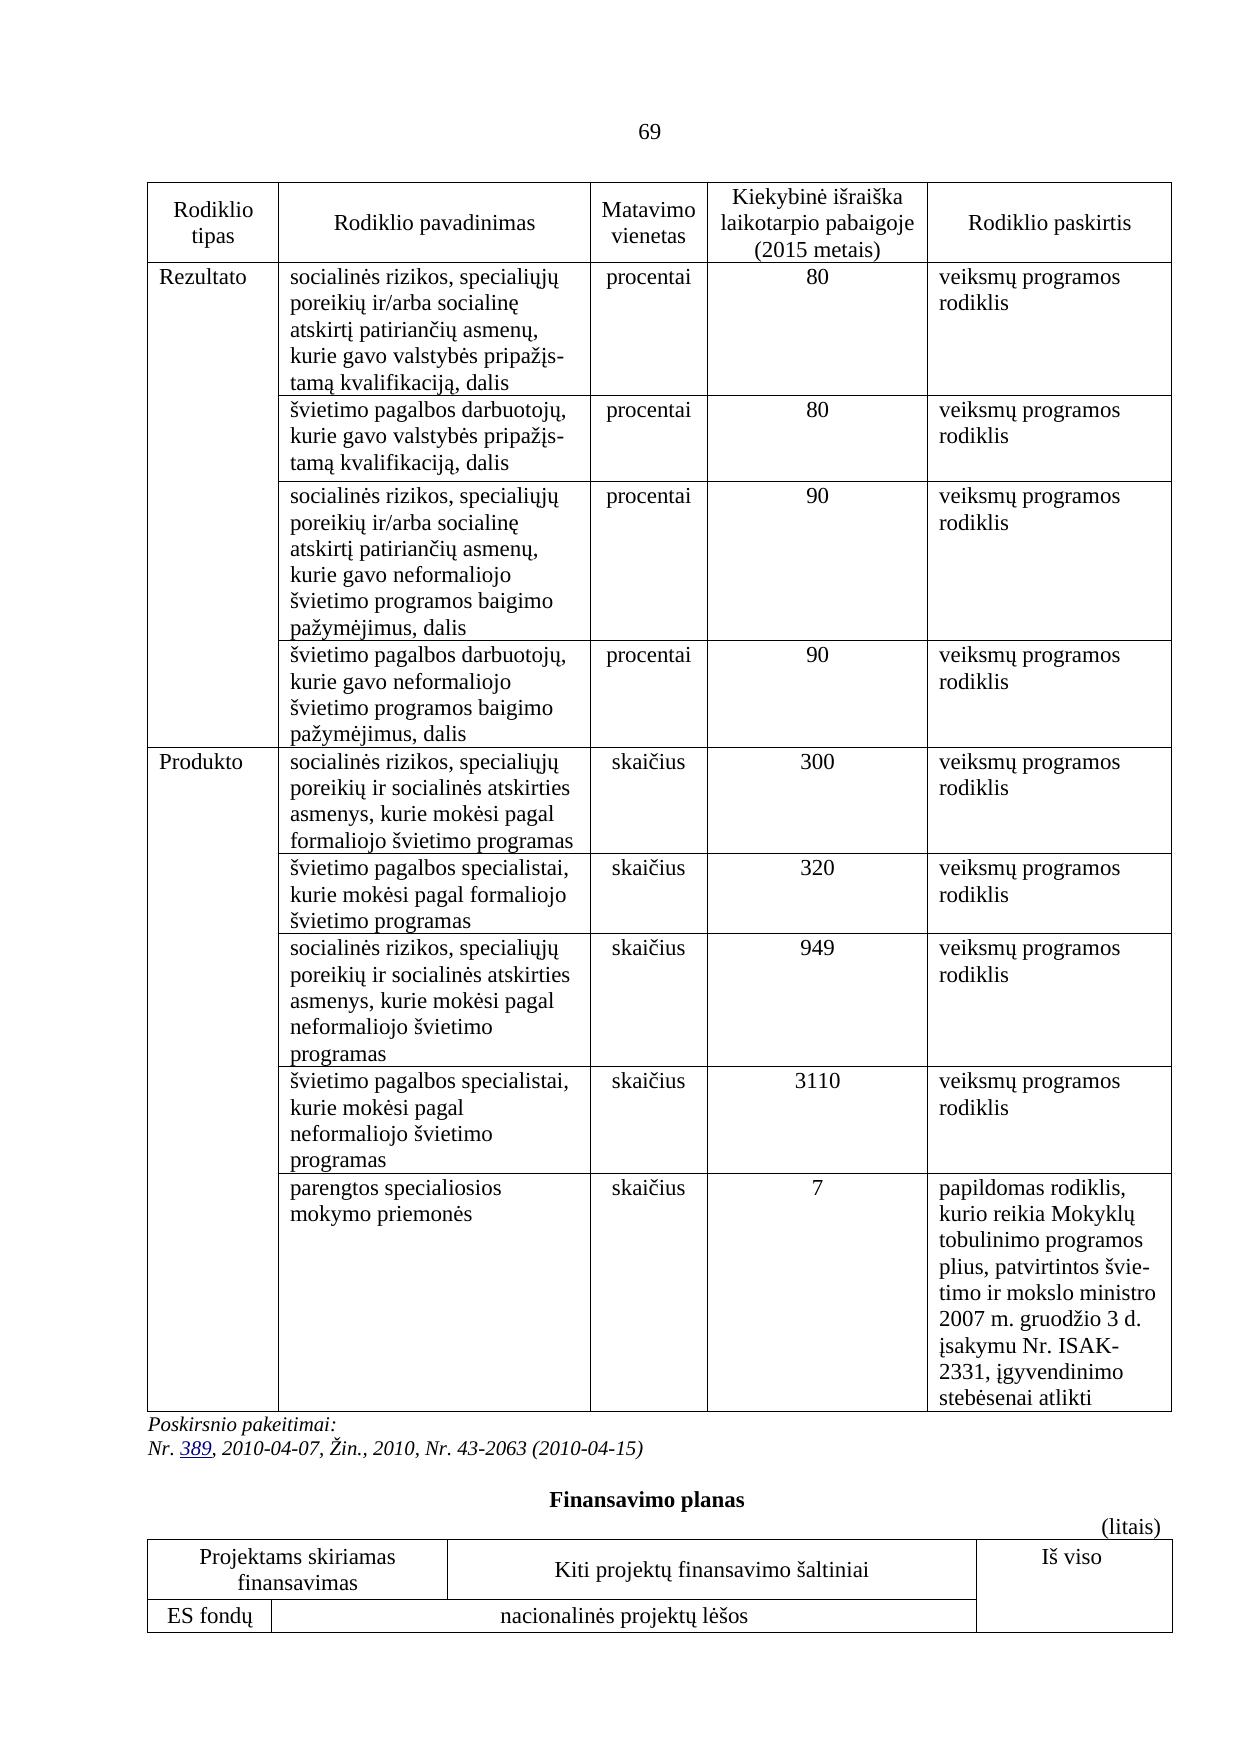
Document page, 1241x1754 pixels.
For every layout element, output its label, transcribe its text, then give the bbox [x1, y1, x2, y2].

table_cell veiksmų programos rodiklis [928, 396, 1171, 481]
table_header Kiekybinė išraiška laikotarpio pabaigoje (2015 metais) [708, 183, 927, 262]
table_cell veiksmų programos rodiklis [928, 748, 1171, 853]
table_cell Produkto [148, 748, 278, 1411]
table_header Kiti projektų finansavimo šaltiniai [448, 1540, 976, 1599]
table_cell socialinės rizikos, specialiųjų poreikių ir socialinės atskirties asmenys, kurie mokėsi pagal formaliojo švietimo programas [279, 748, 590, 853]
text Poskirsnio pakeitimai: [148, 1412, 1152, 1436]
table_cell papildomas rodiklis, kurio reikia Mokyklų tobulinimo programos plius, patvirtintos švie­timo ir mokslo ministro 2007 m. gruodžio 3 d. įsakymu Nr. ISAK-2331, įgyvendinimo stebėsenai atlikti [928, 1174, 1171, 1411]
table_cell Rezultato [148, 263, 278, 747]
table_cell socialinės rizikos, specialiųjų poreikių ir/arba socialinę atskirtį patiriančių asmenų, kurie gavo neformaliojo švietimo programos baigimo pažymėjimus, dalis [279, 482, 590, 640]
table_cell procentai [591, 482, 707, 640]
table_cell švietimo pagalbos darbuotojų, kurie gavo valstybės pripažįs­ta­mą kvalifikaciją, dalis [279, 396, 590, 481]
table_header Iš viso [977, 1540, 1172, 1632]
table_cell 90 [708, 482, 927, 640]
table_cell 300 [708, 748, 927, 853]
table_cell 7 [708, 1174, 927, 1411]
table_header Matavimo vienetas [591, 183, 707, 262]
table_cell veiksmų programos rodiklis [928, 641, 1171, 747]
table_cell procentai [591, 641, 707, 747]
table_cell ES fondų [148, 1600, 271, 1632]
table_header Rodiklio tipas [148, 183, 278, 262]
table_cell veiksmų programos rodiklis [928, 1067, 1171, 1173]
table_cell veiksmų programos rodiklis [928, 854, 1171, 933]
table_cell 320 [708, 854, 927, 933]
table_header Rodiklio paskirtis [928, 183, 1171, 262]
table_cell skaičius [591, 934, 707, 1066]
table_header Rodiklio pavadinimas [279, 183, 590, 262]
table_cell skaičius [591, 1067, 707, 1173]
table_cell parengtos specialiosios mokymo priemonės [279, 1174, 590, 1411]
table_cell procentai [591, 263, 707, 395]
table_cell procentai [591, 396, 707, 481]
table_cell 80 [708, 263, 927, 395]
table_cell socialinės rizikos, specialiųjų poreikių ir/arba socialinę atskirtį patiriančių asmenų, kurie gavo valstybės pripažįs­ta­mą kvalifikaciją, dalis [279, 263, 590, 395]
text Nr. 389, 2010-04-07, Žin., 2010, Nr. 43-2063 (2010-04-15) [148, 1436, 1152, 1460]
table_cell švietimo pagalbos specialistai, kurie mokėsi pagal formaliojo švietimo programas [279, 854, 590, 933]
table_header Projektams skiriamas finansavimas [148, 1540, 447, 1599]
table_cell socialinės rizikos, specialiųjų poreikių ir socialinės atskirties asmenys, kurie mokėsi pagal neformaliojo švietimo programas [279, 934, 590, 1066]
text (litais) [148, 1513, 1161, 1539]
table_cell skaičius [591, 1174, 707, 1411]
table_cell 90 [708, 641, 927, 747]
table_cell veiksmų programos rodiklis [928, 263, 1171, 395]
table_cell nacionalinės projektų lėšos [272, 1600, 976, 1632]
text Finansavimo planas [148, 1486, 1152, 1513]
table_cell švietimo pagalbos darbuotojų, kurie gavo neformaliojo švietimo programos baigimo pažymėjimus, dalis [279, 641, 590, 747]
table_cell 3110 [708, 1067, 927, 1173]
table_cell skaičius [591, 854, 707, 933]
table_cell švietimo pagalbos specialistai, kurie mokėsi pagal neformaliojo švietimo programas [279, 1067, 590, 1173]
table_cell 80 [708, 396, 927, 481]
table_cell veiksmų programos rodiklis [928, 934, 1171, 1066]
table_cell 949 [708, 934, 927, 1066]
table_cell skaičius [591, 748, 707, 853]
table_cell veiksmų programos rodiklis [928, 482, 1171, 640]
